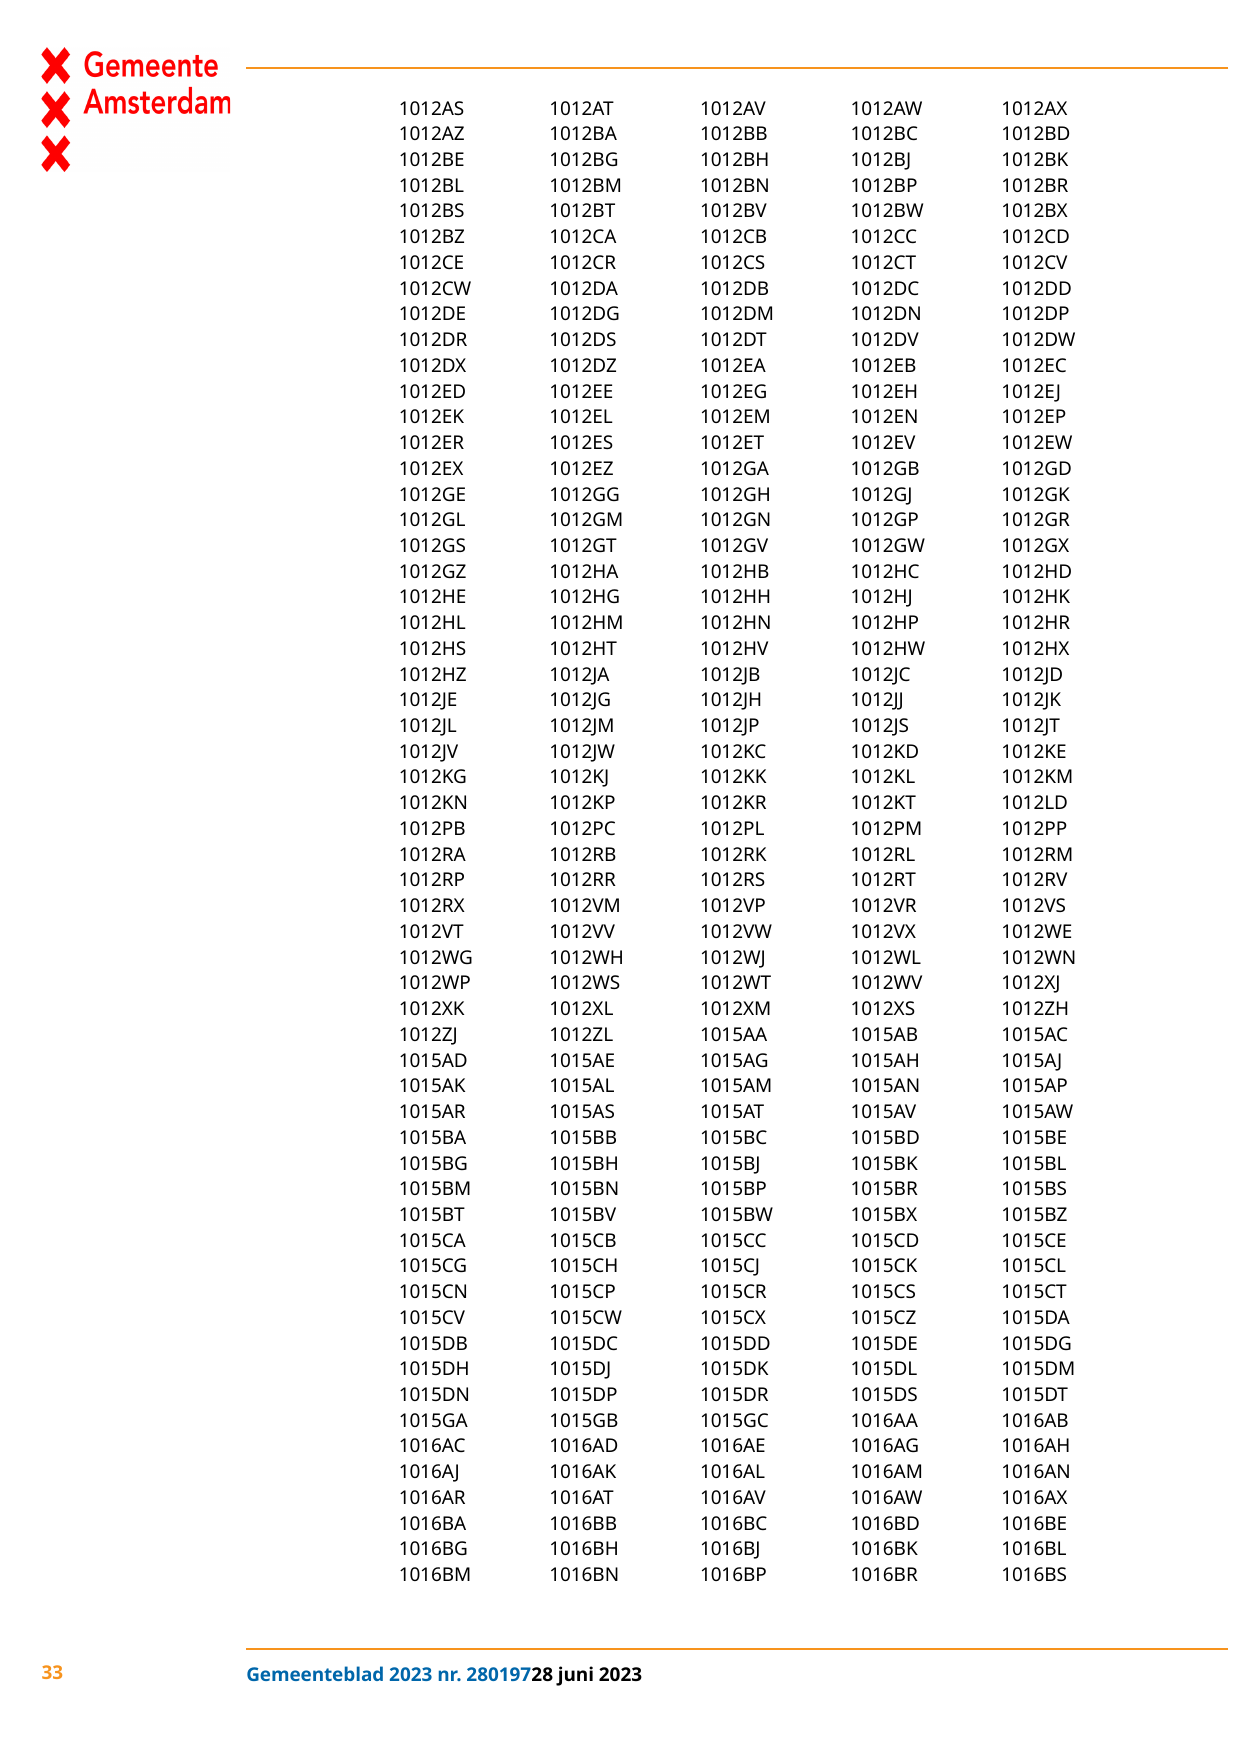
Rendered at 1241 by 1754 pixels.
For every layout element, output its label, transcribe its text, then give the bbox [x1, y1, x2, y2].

table_cell 1012GN [700, 506, 850, 532]
table_cell [248, 198, 398, 223]
table_cell 1012GX [1001, 532, 1152, 558]
table_cell 1012BJ [850, 146, 1001, 172]
table_cell 1012HC [850, 558, 1001, 584]
table_cell [248, 481, 398, 506]
table_cell 1012EN [850, 404, 1001, 429]
table_cell 1012HL [399, 609, 549, 635]
table_cell 1012HK [1001, 584, 1152, 609]
table_cell [248, 352, 398, 378]
table_cell 1015DD [700, 1330, 850, 1356]
table_cell 1016BG [399, 1536, 549, 1561]
table_cell 1016AA [850, 1407, 1001, 1433]
table_cell 1012HG [549, 584, 700, 609]
table_cell 1012RX [399, 893, 549, 918]
table_cell [248, 1561, 398, 1587]
table_cell 1012EL [549, 404, 700, 429]
table_cell [248, 1510, 398, 1536]
table_cell 1012DC [850, 275, 1001, 301]
table_cell 1012WH [549, 944, 700, 969]
table_cell 1012HE [399, 584, 549, 609]
table_cell 1012WL [850, 944, 1001, 969]
table_cell 1012XK [399, 995, 549, 1021]
table_cell 1012GA [700, 455, 850, 481]
table_cell 1012KR [700, 790, 850, 815]
table_cell 1015DC [549, 1330, 700, 1356]
table_cell 1012EE [549, 378, 700, 403]
table_cell 1012EW [1001, 429, 1152, 455]
table_cell 1016AJ [399, 1459, 549, 1484]
table_cell 1012GL [399, 506, 549, 532]
table_cell 1012DW [1001, 326, 1152, 352]
table_cell 1015BL [1001, 1150, 1152, 1175]
table_cell [248, 1484, 398, 1510]
table_cell [248, 326, 398, 352]
table_cell 1015CR [700, 1278, 850, 1304]
table_cell 1012CD [1001, 224, 1152, 249]
table_cell 1015AV [850, 1098, 1001, 1124]
table_cell 1015BC [700, 1124, 850, 1150]
table_cell 1016AX [1001, 1484, 1152, 1510]
table_cell [248, 224, 398, 249]
picture [41, 47, 231, 172]
table_cell 1015BS [1001, 1175, 1152, 1201]
table_cell [248, 687, 398, 712]
table_cell 1016BJ [700, 1536, 850, 1561]
table_cell 1012BL [399, 172, 549, 198]
table_cell 1012HR [1001, 609, 1152, 635]
table_cell [248, 1459, 398, 1484]
table_cell 1012BS [399, 198, 549, 223]
table_cell 1012HV [700, 635, 850, 661]
table_cell [248, 815, 398, 841]
table_cell 1012VR [850, 893, 1001, 918]
table_cell 1012GB [850, 455, 1001, 481]
table_cell 1012HX [1001, 635, 1152, 661]
table_cell 1012DA [549, 275, 700, 301]
table_cell [248, 1407, 398, 1433]
table_cell 1012AV [700, 95, 850, 121]
table_cell 1016AT [549, 1484, 700, 1510]
table_cell 1012EG [700, 378, 850, 403]
table_cell 1012GS [399, 532, 549, 558]
table_cell [248, 121, 398, 146]
table_cell [248, 995, 398, 1021]
table_cell 1012GV [700, 532, 850, 558]
table_cell 1016BK [850, 1536, 1001, 1561]
table_cell 1012GR [1001, 506, 1152, 532]
table_cell 1012RR [549, 867, 700, 892]
table_cell 1012VX [850, 918, 1001, 944]
table_cell 1012LD [1001, 790, 1152, 815]
table_cell 1015CA [399, 1227, 549, 1253]
table_cell 1015CT [1001, 1278, 1152, 1304]
table_cell 1012VS [1001, 893, 1152, 918]
table_cell 1012GM [549, 506, 700, 532]
table_cell 1015BH [549, 1150, 700, 1175]
table_cell 1012CW [399, 275, 549, 301]
table_cell 1015BD [850, 1124, 1001, 1150]
table_cell 1016BR [850, 1561, 1001, 1587]
table_cell 1012DX [399, 352, 549, 378]
table_cell [248, 1278, 398, 1304]
table_cell 1012CS [700, 249, 850, 275]
table_cell 1016AR [399, 1484, 549, 1510]
table_cell [248, 764, 398, 789]
table_cell 1015AT [700, 1098, 850, 1124]
table_cell 1015AC [1001, 1021, 1152, 1047]
table_cell 1016BL [1001, 1536, 1152, 1561]
table_cell 1012WV [850, 970, 1001, 995]
table_cell 1016AV [700, 1484, 850, 1510]
table_cell 1012BA [549, 121, 700, 146]
table_cell 1012EX [399, 455, 549, 481]
table_cell [248, 867, 398, 892]
table_cell 1015AH [850, 1047, 1001, 1072]
table_cell 1012HT [549, 635, 700, 661]
table_cell 1015DK [700, 1356, 850, 1381]
table_cell 1012KJ [549, 764, 700, 789]
table_cell 1012WJ [700, 944, 850, 969]
table_cell 1012RM [1001, 841, 1152, 867]
table_cell 1015DT [1001, 1381, 1152, 1407]
table_cell 1015AW [1001, 1098, 1152, 1124]
table_cell 1012HS [399, 635, 549, 661]
table_cell 1016BS [1001, 1561, 1152, 1587]
table_cell 1012DV [850, 326, 1001, 352]
table_cell 1015BN [549, 1175, 700, 1201]
table_cell 1012BM [549, 172, 700, 198]
table_cell 1012RK [700, 841, 850, 867]
table_cell 1012PC [549, 815, 700, 841]
table_cell [248, 1304, 398, 1330]
table_cell 1016AE [700, 1433, 850, 1458]
table_cell [248, 1150, 398, 1175]
table_cell [248, 1047, 398, 1072]
table_cell 1012AW [850, 95, 1001, 121]
table_cell 1015GB [549, 1407, 700, 1433]
table_cell 1012VM [549, 893, 700, 918]
table_cell 1016BN [549, 1561, 700, 1587]
table_cell 1015CC [700, 1227, 850, 1253]
table_cell 1012HD [1001, 558, 1152, 584]
table_cell [248, 1175, 398, 1201]
table_cell 1012DB [700, 275, 850, 301]
table_cell 1012JC [850, 661, 1001, 687]
table_cell 1012EP [1001, 404, 1152, 429]
table_cell 1012VP [700, 893, 850, 918]
table_cell 1012RV [1001, 867, 1152, 892]
table_cell 1015AL [549, 1073, 700, 1098]
table_cell 1015AG [700, 1047, 850, 1072]
table_cell [248, 944, 398, 969]
table_cell 1015CH [549, 1253, 700, 1278]
table_cell 1015DH [399, 1356, 549, 1381]
table_cell 1015AN [850, 1073, 1001, 1098]
table_cell [248, 893, 398, 918]
table_cell 1016AK [549, 1459, 700, 1484]
table_cell 1012GT [549, 532, 700, 558]
table_cell 1012AZ [399, 121, 549, 146]
table_cell 1016BB [549, 1510, 700, 1536]
table_cell 1012ER [399, 429, 549, 455]
table_cell 1012EA [700, 352, 850, 378]
table_cell 1012GK [1001, 481, 1152, 506]
table_cell 1015BP [700, 1175, 850, 1201]
table_cell [248, 146, 398, 172]
table_cell 1015CE [1001, 1227, 1152, 1253]
table_cell 1016AM [850, 1459, 1001, 1484]
table_cell 1015BA [399, 1124, 549, 1150]
table_cell [248, 1098, 398, 1124]
table_cell 1015CD [850, 1227, 1001, 1253]
table_cell 1012KP [549, 790, 700, 815]
table_cell 1012BT [549, 198, 700, 223]
table_cell 1012BG [549, 146, 700, 172]
table_cell 1012BD [1001, 121, 1152, 146]
table_cell 1016BA [399, 1510, 549, 1536]
table_cell 1015DB [399, 1330, 549, 1356]
table_cell 1015DS [850, 1381, 1001, 1407]
table_cell 1016AN [1001, 1459, 1152, 1484]
table_cell 1012ET [700, 429, 850, 455]
table_cell 1016BM [399, 1561, 549, 1587]
table_cell 1015CN [399, 1278, 549, 1304]
table_cell 1015AM [700, 1073, 850, 1098]
table_cell 1012JD [1001, 661, 1152, 687]
table_cell 1012DT [700, 326, 850, 352]
table_cell 1015CS [850, 1278, 1001, 1304]
table_cell [248, 558, 398, 584]
table_cell [248, 404, 398, 429]
table_cell [248, 635, 398, 661]
table_cell 1012ZH [1001, 995, 1152, 1021]
table_cell 1015BM [399, 1175, 549, 1201]
table_cell 1015DM [1001, 1356, 1152, 1381]
table_cell 1012XL [549, 995, 700, 1021]
table_cell 1012HA [549, 558, 700, 584]
table_cell 1015AR [399, 1098, 549, 1124]
table_cell 1012CC [850, 224, 1001, 249]
table_cell 1015GC [700, 1407, 850, 1433]
table_cell 1015AD [399, 1047, 549, 1072]
table_cell 1015GA [399, 1407, 549, 1433]
table_cell 1012AX [1001, 95, 1152, 121]
table_cell 1016BE [1001, 1510, 1152, 1536]
table_cell 1016AW [850, 1484, 1001, 1510]
table_cell 1012JS [850, 712, 1001, 738]
table_cell 1015BZ [1001, 1201, 1152, 1227]
table_cell 1012JJ [850, 687, 1001, 712]
table_cell 1015CX [700, 1304, 850, 1330]
table_cell 1012HZ [399, 661, 549, 687]
table_cell 1012WS [549, 970, 700, 995]
table_cell [248, 429, 398, 455]
table_cell 1016AG [850, 1433, 1001, 1458]
table_cell [248, 1021, 398, 1047]
table_cell 1015BX [850, 1201, 1001, 1227]
table_cell 1015AE [549, 1047, 700, 1072]
table_cell [248, 275, 398, 301]
table_cell 1012BR [1001, 172, 1152, 198]
table_cell 1012DG [549, 301, 700, 326]
table_cell 1015DE [850, 1330, 1001, 1356]
table_cell 1012GD [1001, 455, 1152, 481]
table_cell 1012KC [700, 738, 850, 764]
table_cell 1012HB [700, 558, 850, 584]
table_cell 1015BV [549, 1201, 700, 1227]
table_cell [248, 506, 398, 532]
table_cell 1016BD [850, 1510, 1001, 1536]
table_cell [248, 301, 398, 326]
table_cell 1012ZL [549, 1021, 700, 1047]
table_cell 1015BR [850, 1175, 1001, 1201]
table_cell 1012RS [700, 867, 850, 892]
table_cell 1012AT [549, 95, 700, 121]
table_cell 1016BP [700, 1561, 850, 1587]
table_cell 1012WP [399, 970, 549, 995]
table_cell 1012WT [700, 970, 850, 995]
table_cell 1012CT [850, 249, 1001, 275]
table_cell 1012DZ [549, 352, 700, 378]
table_cell 1012HJ [850, 584, 1001, 609]
table_cell 1012CA [549, 224, 700, 249]
table_cell 1012DR [399, 326, 549, 352]
table_cell [248, 790, 398, 815]
table_cell 1012KM [1001, 764, 1152, 789]
table_cell 1015DG [1001, 1330, 1152, 1356]
table_cell 1015AP [1001, 1073, 1152, 1098]
table_cell 1012EH [850, 378, 1001, 403]
table_cell 1012BE [399, 146, 549, 172]
table_cell 1012AS [399, 95, 549, 121]
table_cell [248, 918, 398, 944]
table_cell 1015AK [399, 1073, 549, 1098]
table_cell 1012KN [399, 790, 549, 815]
table_cell [248, 1227, 398, 1253]
table_cell [248, 455, 398, 481]
table_cell 1012HN [700, 609, 850, 635]
table_cell 1015CL [1001, 1253, 1152, 1278]
table_cell 1012ED [399, 378, 549, 403]
table_cell [248, 378, 398, 403]
table_cell 1012KL [850, 764, 1001, 789]
table_cell 1016AC [399, 1433, 549, 1458]
table_cell 1012BC [850, 121, 1001, 146]
table_cell 1015CK [850, 1253, 1001, 1278]
table_cell [248, 1253, 398, 1278]
table_cell 1012CV [1001, 249, 1152, 275]
table_cell 1012EC [1001, 352, 1152, 378]
table_cell 1012PM [850, 815, 1001, 841]
table_cell 1015DP [549, 1381, 700, 1407]
table_cell 1012BB [700, 121, 850, 146]
table_cell [248, 1124, 398, 1150]
table_cell 1016AD [549, 1433, 700, 1458]
table_cell 1012JK [1001, 687, 1152, 712]
table_cell [248, 738, 398, 764]
table_cell 1012RB [549, 841, 700, 867]
table_cell 1012JW [549, 738, 700, 764]
table_cell 1012RP [399, 867, 549, 892]
table_cell 1012JH [700, 687, 850, 712]
table_cell 1012JP [700, 712, 850, 738]
table_cell 1012WN [1001, 944, 1152, 969]
table_cell [248, 712, 398, 738]
table_cell 1012WE [1001, 918, 1152, 944]
table_cell 1012CE [399, 249, 549, 275]
table_cell 1012BN [700, 172, 850, 198]
table_cell 1012ZJ [399, 1021, 549, 1047]
table_cell 1015CV [399, 1304, 549, 1330]
table_cell 1015CP [549, 1278, 700, 1304]
table_cell 1012CR [549, 249, 700, 275]
table_cell 1015AA [700, 1021, 850, 1047]
table_cell 1012GW [850, 532, 1001, 558]
table_cell 1015BG [399, 1150, 549, 1175]
table_cell 1012KE [1001, 738, 1152, 764]
table_cell 1012BP [850, 172, 1001, 198]
table_cell 1012BV [700, 198, 850, 223]
table_cell 1016BC [700, 1510, 850, 1536]
table_cell [248, 172, 398, 198]
table_cell 1015CW [549, 1304, 700, 1330]
table_cell 1012RL [850, 841, 1001, 867]
table_cell [248, 970, 398, 995]
table_cell 1015BW [700, 1201, 850, 1227]
table_cell 1012EZ [549, 455, 700, 481]
table_cell [248, 1330, 398, 1356]
table_cell 1015BT [399, 1201, 549, 1227]
table_cell 1012DM [700, 301, 850, 326]
table_cell 1012DD [1001, 275, 1152, 301]
table_cell 1012BH [700, 146, 850, 172]
table_cell 1012HW [850, 635, 1001, 661]
table_cell [248, 1433, 398, 1458]
table_cell [248, 609, 398, 635]
table_cell 1016AB [1001, 1407, 1152, 1433]
table_cell [248, 1073, 398, 1098]
table_cell 1012JV [399, 738, 549, 764]
table_cell 1012ES [549, 429, 700, 455]
table_cell [248, 1381, 398, 1407]
table_cell [248, 661, 398, 687]
table_cell [248, 841, 398, 867]
table_cell 1012KT [850, 790, 1001, 815]
table_cell 1012BX [1001, 198, 1152, 223]
table_cell 1012DS [549, 326, 700, 352]
table_cell 1012GG [549, 481, 700, 506]
table_cell 1012RT [850, 867, 1001, 892]
table_cell 1012DE [399, 301, 549, 326]
table_cell 1012XJ [1001, 970, 1152, 995]
table_cell 1012DP [1001, 301, 1152, 326]
table_cell [248, 532, 398, 558]
table_cell 1012VV [549, 918, 700, 944]
table_cell 1012GP [850, 506, 1001, 532]
table_cell 1012GE [399, 481, 549, 506]
table_cell 1015AJ [1001, 1047, 1152, 1072]
table_cell 1015DR [700, 1381, 850, 1407]
table_cell 1015AS [549, 1098, 700, 1124]
table_cell 1012RA [399, 841, 549, 867]
table_cell 1012HH [700, 584, 850, 609]
table_cell 1012GJ [850, 481, 1001, 506]
table_cell 1012EM [700, 404, 850, 429]
table_cell 1015CG [399, 1253, 549, 1278]
table_cell 1012WG [399, 944, 549, 969]
table_cell 1012HP [850, 609, 1001, 635]
table_cell 1012JA [549, 661, 700, 687]
table_cell 1015BJ [700, 1150, 850, 1175]
table_cell 1015DJ [549, 1356, 700, 1381]
table_cell [248, 1201, 398, 1227]
table_cell 1012KG [399, 764, 549, 789]
table_cell 1012PL [700, 815, 850, 841]
table_cell 1012EV [850, 429, 1001, 455]
table_cell 1012XM [700, 995, 850, 1021]
table_cell 1012JT [1001, 712, 1152, 738]
table_cell 1012HM [549, 609, 700, 635]
table_cell 1016BH [549, 1536, 700, 1561]
table_cell 1012KD [850, 738, 1001, 764]
table_cell [248, 249, 398, 275]
table_cell 1012BZ [399, 224, 549, 249]
table_cell 1012GH [700, 481, 850, 506]
table_cell 1015DA [1001, 1304, 1152, 1330]
table_cell 1015CJ [700, 1253, 850, 1278]
table_cell 1012BK [1001, 146, 1152, 172]
table_cell 1016AH [1001, 1433, 1152, 1458]
table_cell 1015AB [850, 1021, 1001, 1047]
table_cell 1012VW [700, 918, 850, 944]
table_cell 1012KK [700, 764, 850, 789]
table_cell 1012EK [399, 404, 549, 429]
table_cell 1012VT [399, 918, 549, 944]
table_cell 1015DL [850, 1356, 1001, 1381]
table_cell 1012CB [700, 224, 850, 249]
table_cell 1012JB [700, 661, 850, 687]
table_cell 1012PP [1001, 815, 1152, 841]
table_cell [248, 584, 398, 609]
table_cell [248, 1356, 398, 1381]
table_cell [248, 1536, 398, 1561]
table_cell 1012JM [549, 712, 700, 738]
table_cell 1012JL [399, 712, 549, 738]
table_cell 1012GZ [399, 558, 549, 584]
table_cell 1012EJ [1001, 378, 1152, 403]
table_cell 1015CB [549, 1227, 700, 1253]
table_cell 1012PB [399, 815, 549, 841]
table_cell 1012EB [850, 352, 1001, 378]
table_cell 1015DN [399, 1381, 549, 1407]
table_cell 1012JE [399, 687, 549, 712]
table_cell 1016AL [700, 1459, 850, 1484]
table_cell 1015BK [850, 1150, 1001, 1175]
table_cell 1012JG [549, 687, 700, 712]
table_cell 1012DN [850, 301, 1001, 326]
table_cell 1012BW [850, 198, 1001, 223]
table_cell 1012XS [850, 995, 1001, 1021]
table_cell [248, 95, 398, 121]
table_cell 1015CZ [850, 1304, 1001, 1330]
table_cell 1015BB [549, 1124, 700, 1150]
table_cell 1015BE [1001, 1124, 1152, 1150]
